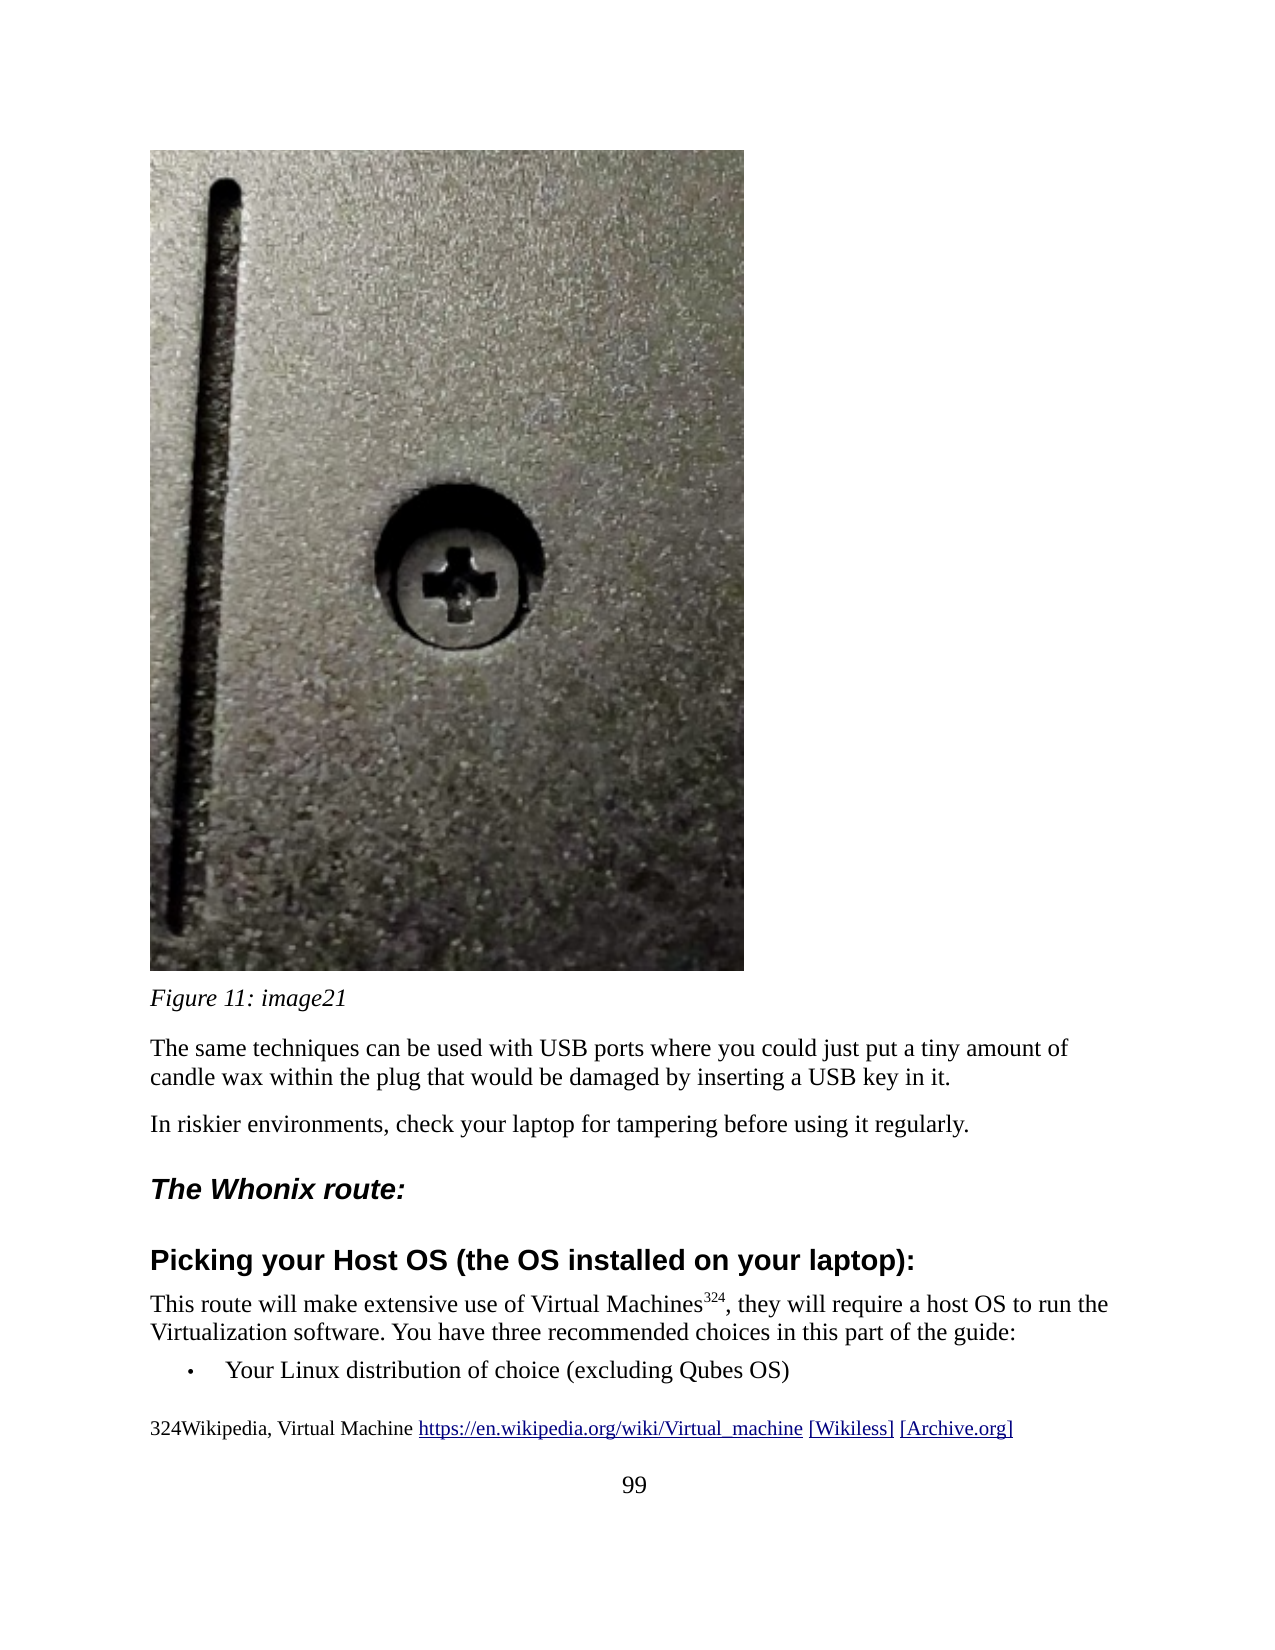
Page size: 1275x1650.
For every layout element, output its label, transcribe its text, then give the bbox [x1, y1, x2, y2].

text This route will make extensive use of Virtual Machines, they will require a host OS to run the Virtualization software. You have three recommended choices in this part of the guide: [150, 1289, 1125, 1346]
list Your Linux distribution of choice (excluding Qubes OS) [187, 1355, 1125, 1384]
picture [150, 150, 744, 971]
text Wikipedia, Virtual Machine https://en.wikipedia.org/wiki/Virtual_machine [Wikiless] [Archive.org] [150, 1416, 1125, 1440]
subtitle Picking your Host OS (the OS installed on your laptop): [150, 1243, 1125, 1276]
subtitle The Whonix route: [150, 1172, 1125, 1205]
text Figure 11: image21 [150, 983, 1125, 1012]
text The same techniques can be used with USB ports where you could just put a tiny amount of candle wax within the plug that would be damaged by inserting a USB key in it. [150, 1033, 1125, 1091]
text In riskier environments, check your laptop for tampering before using it regularly. [150, 1109, 1125, 1138]
